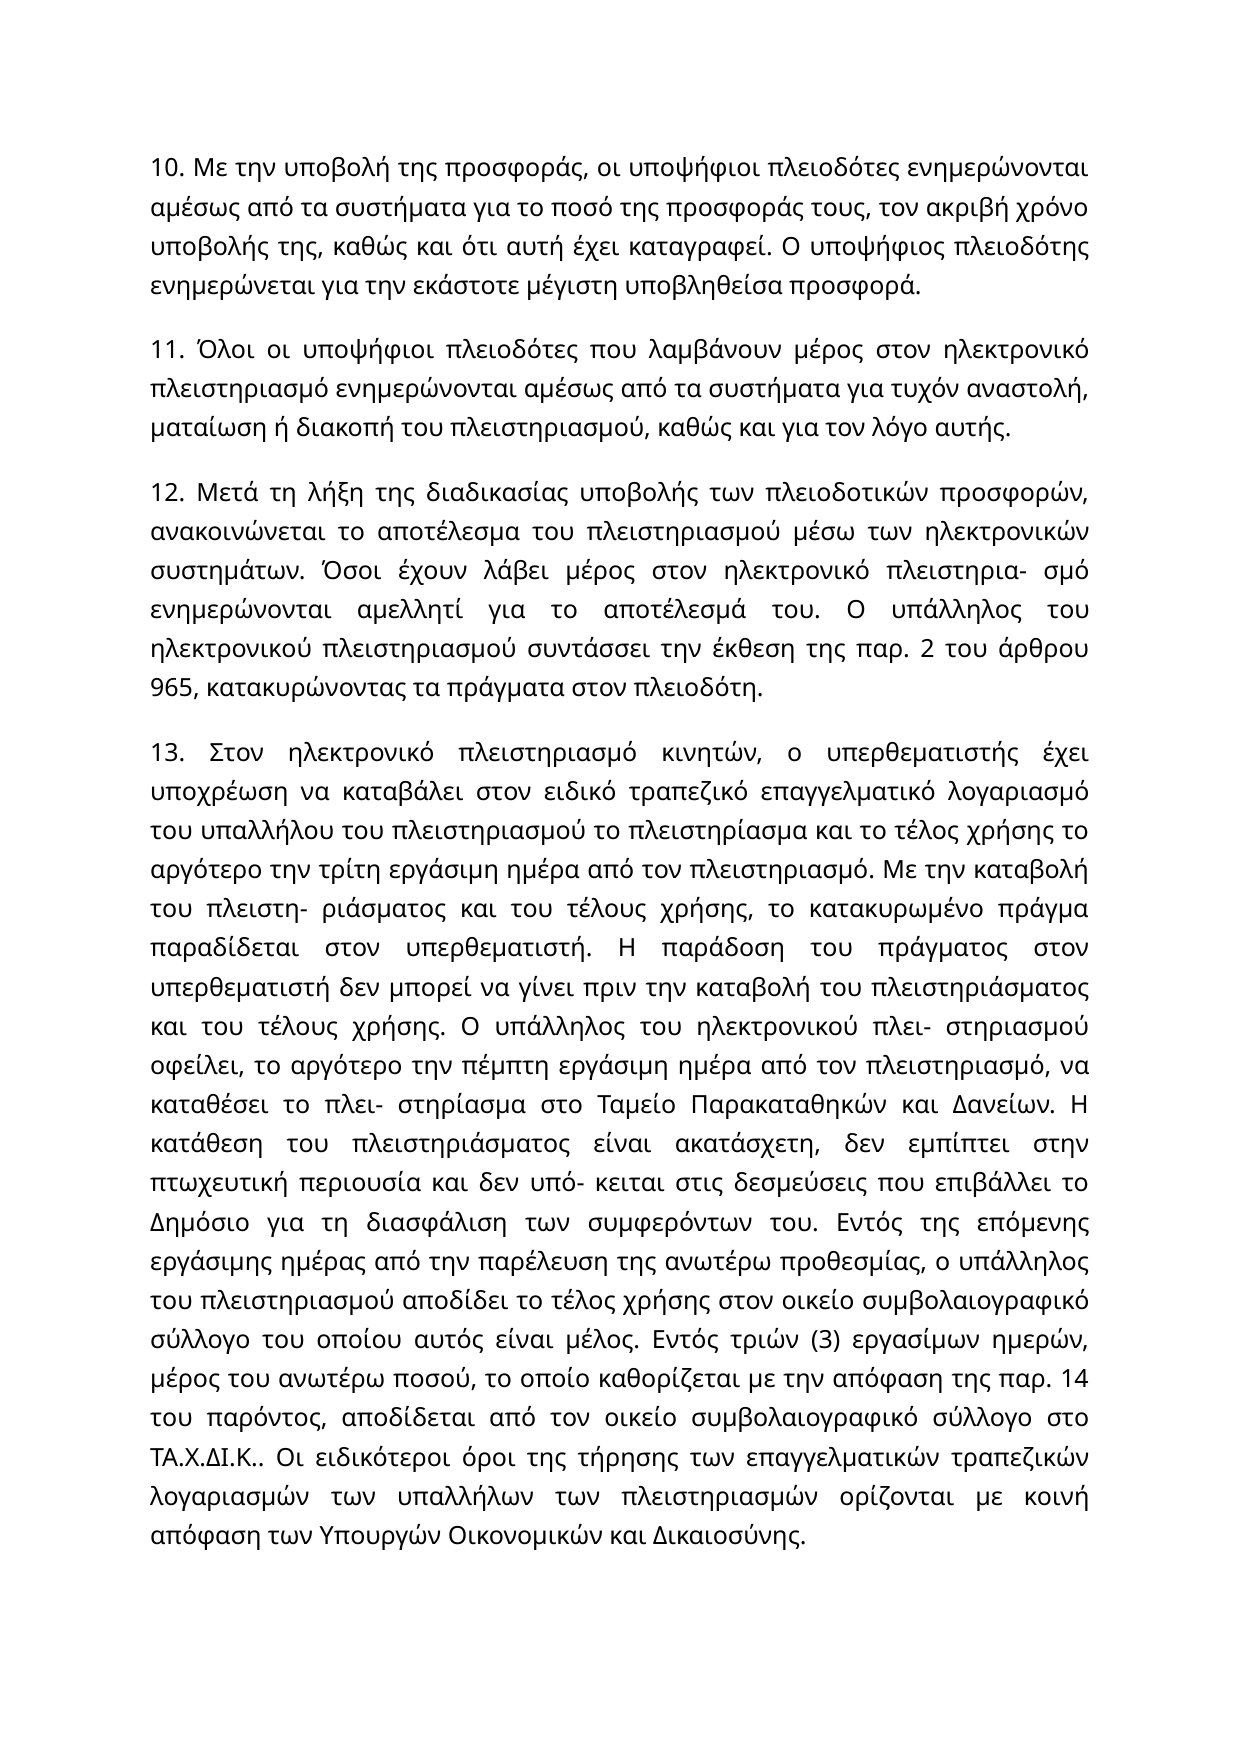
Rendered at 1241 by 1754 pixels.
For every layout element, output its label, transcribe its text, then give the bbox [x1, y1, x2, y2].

text 12. Μετά τη λήξη της διαδικασίας υποβολής των πλειοδοτικών προσφορών, ανακοινώνεται το αποτέλεσμα του πλειστηριασμού μέσω των ηλεκτρονικών συστημάτων. Όσοι έχουν λάβει μέρος στον ηλεκτρονικό πλειστηρια- σμό ενημερώνονται αμελλητί για το αποτέλεσμά του. Ο υπάλληλος του ηλεκτρονικού πλειστηριασμού συντάσσει την έκθεση της παρ. 2 του άρθρου 965, κατακυρώνοντας τα πράγματα στον πλειοδότη. [150, 474, 1090, 704]
text 10. Με την υποβολή της προσφοράς, οι υποψήφιοι πλειοδότες ενημερώνονται αμέσως από τα συστήματα για το ποσό της προσφοράς τους, τον ακριβή χρόνο υποβολής της, καθώς και ότι αυτή έχει καταγραφεί. Ο υποψήφιος πλειοδότης ενημερώνεται για την εκάστοτε μέγιστη υποβληθείσα προσφορά. [150, 150, 1090, 302]
text 11. Όλοι οι υποψήφιοι πλειοδότες που λαμβάνουν μέρος στον ηλεκτρονικό πλειστηριασμό ενημερώνονται αμέσως από τα συστήματα για τυχόν αναστολή, ματαίωση ή διακοπή του πλειστηριασμού, καθώς και για τον λόγο αυτής. [150, 332, 1090, 444]
text 13. Στον ηλεκτρονικό πλειστηριασμό κινητών, ο υπερθεματιστής έχει υποχρέωση να καταβάλει στον ειδικό τραπεζικό επαγγελματικό λογαριασμό του υπαλλήλου του πλειστηριασμού το πλειστηρίασμα και το τέλος χρήσης το αργότερο την τρίτη εργάσιμη ημέρα από τον πλειστηριασμό. Με την καταβολή του πλειστη- ριάσματος και του τέλους χρήσης, το κατακυρωμένο πράγμα παραδίδεται στον υπερθεματιστή. Η παράδοση του πράγματος στον υπερθεματιστή δεν μπορεί να γίνει πριν την καταβολή του πλειστηριάσματος και του τέλους χρήσης. Ο υπάλληλος του ηλεκτρονικού πλει- στηριασμού οφείλει, το αργότερο την πέμπτη εργάσιμη ημέρα από τον πλειστηριασμό, να καταθέσει το πλει- στηρίασμα στο Ταμείο Παρακαταθηκών και Δανείων. Η κατάθεση του πλειστηριάσματος είναι ακατάσχετη, δεν εμπίπτει στην πτωχευτική περιουσία και δεν υπό- κειται στις δεσμεύσεις που επιβάλλει το Δημόσιο για τη διασφάλιση των συμφερόντων του. Εντός της επόμενης εργάσιμης ημέρας από την παρέλευση της ανωτέρω προθεσμίας, ο υπάλληλος του πλειστηριασμού αποδίδει το τέλος χρήσης στον οικείο συμβολαιογραφικό σύλλογο του οποίου αυτός είναι μέλος. Εντός τριών (3) εργασίμων ημερών, μέρος του ανωτέρω ποσού, το οποίο καθορίζεται με την απόφαση της παρ. 14 του παρόντος, αποδίδεται από τον οικείο συμβολαιογραφικό σύλλογο στο ΤΑ.Χ.ΔΙ.Κ.. Οι ειδικότεροι όροι της τήρησης των επαγγελματικών τραπεζικών λογαριασμών των υπαλλήλων των πλειστηριασμών ορίζονται με κοινή απόφαση των Υπουργών Οικονομικών και Δικαιοσύνης. [150, 734, 1090, 1552]
